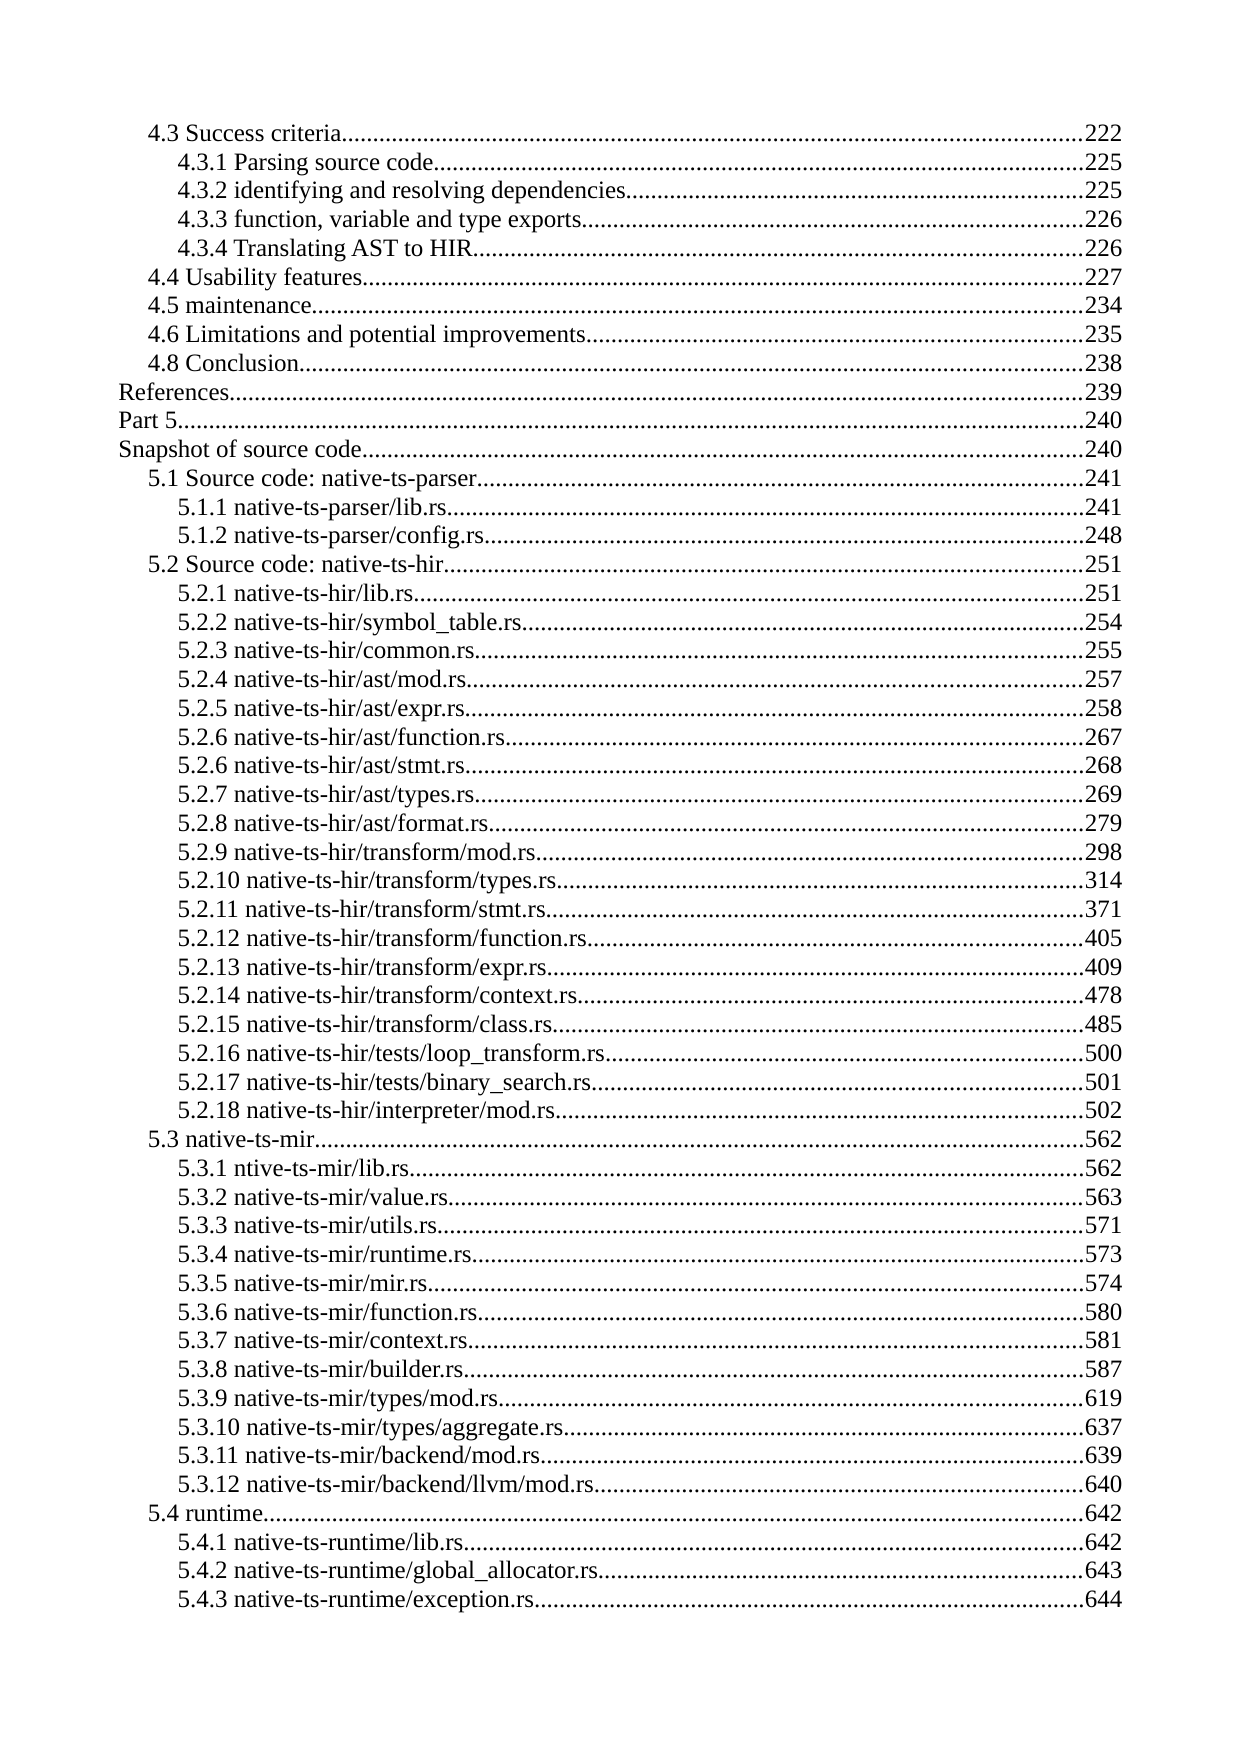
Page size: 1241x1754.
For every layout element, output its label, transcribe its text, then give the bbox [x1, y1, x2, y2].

text 5.3.1 ntive-ts-mir/lib.rs 562 [177, 1153, 1122, 1182]
text 5.2.11 native-ts-hir/transform/stmt.rs 371 [177, 894, 1122, 923]
text 5.2.9 native-ts-hir/transform/mod.rs 298 [177, 837, 1122, 866]
text 5.2.2 native-ts-hir/symbol_table.rs 254 [177, 607, 1122, 636]
text 5.2 Source code: native-ts-hir 251 [148, 549, 1122, 578]
text 5.3.9 native-ts-mir/types/mod.rs 619 [177, 1383, 1122, 1412]
text 5.4.3 native-ts-runtime/exception.rs 644 [177, 1584, 1122, 1613]
text 5.3.11 native-ts-mir/backend/mod.rs 639 [177, 1441, 1122, 1469]
text 5.3.8 native-ts-mir/builder.rs 587 [177, 1354, 1122, 1383]
text 5.3.12 native-ts-mir/backend/llvm/mod.rs 640 [177, 1469, 1122, 1498]
text 5.2.18 native-ts-hir/interpreter/mod.rs 502 [177, 1096, 1122, 1124]
text Part 5 240 [118, 406, 1122, 434]
text 5.4 runtime 642 [148, 1498, 1122, 1527]
text 5.2.13 native-ts-hir/transform/expr.rs 409 [177, 952, 1122, 981]
text 5.3.7 native-ts-mir/context.rs 581 [177, 1326, 1122, 1354]
text 5.3.10 native-ts-mir/types/aggregate.rs 637 [177, 1412, 1122, 1441]
text 5.4.1 native-ts-runtime/lib.rs 642 [177, 1527, 1122, 1556]
text 5.2.16 native-ts-hir/tests/loop_transform.rs 500 [177, 1038, 1122, 1067]
text 4.6 Limitations and potential improvements 235 [148, 319, 1122, 348]
text 5.2.5 native-ts-hir/ast/expr.rs 258 [177, 693, 1122, 722]
text 5.2.6 native-ts-hir/ast/function.rs 267 [177, 722, 1122, 751]
text 4.3.1 Parsing source code 225 [177, 147, 1122, 176]
text 4.3 Success criteria 222 [148, 118, 1122, 147]
text 5.2.3 native-ts-hir/common.rs 255 [177, 636, 1122, 664]
text 4.5 maintenance 234 [148, 291, 1122, 319]
text 5.2.4 native-ts-hir/ast/mod.rs 257 [177, 664, 1122, 693]
text 5.2.1 native-ts-hir/lib.rs 251 [177, 578, 1122, 607]
text 5.2.7 native-ts-hir/ast/types.rs 269 [177, 779, 1122, 808]
text 4.4 Usability features 227 [148, 262, 1122, 291]
text 5.3 native-ts-mir 562 [148, 1124, 1122, 1153]
text 5.1.2 native-ts-parser/config.rs 248 [177, 521, 1122, 549]
text 5.3.6 native-ts-mir/function.rs 580 [177, 1297, 1122, 1326]
text 5.2.10 native-ts-hir/transform/types.rs 314 [177, 866, 1122, 894]
text 5.2.12 native-ts-hir/transform/function.rs 405 [177, 923, 1122, 952]
text 5.2.8 native-ts-hir/ast/format.rs 279 [177, 808, 1122, 837]
text 5.3.4 native-ts-mir/runtime.rs 573 [177, 1239, 1122, 1268]
text 5.2.14 native-ts-hir/transform/context.rs 478 [177, 981, 1122, 1009]
text 5.3.2 native-ts-mir/value.rs 563 [177, 1182, 1122, 1211]
text 5.2.17 native-ts-hir/tests/binary_search.rs 501 [177, 1067, 1122, 1096]
text 5.1.1 native-ts-parser/lib.rs 241 [177, 492, 1122, 521]
text References 239 [118, 377, 1122, 406]
text 5.2.15 native-ts-hir/transform/class.rs 485 [177, 1009, 1122, 1038]
text 5.3.5 native-ts-mir/mir.rs 574 [177, 1268, 1122, 1297]
text 5.2.6 native-ts-hir/ast/stmt.rs 268 [177, 751, 1122, 779]
text 5.3.3 native-ts-mir/utils.rs 571 [177, 1211, 1122, 1239]
text 4.3.2 identifying and resolving dependencies 225 [177, 176, 1122, 204]
text 4.8 Conclusion 238 [148, 348, 1122, 377]
text 5.4.2 native-ts-runtime/global_allocator.rs 643 [177, 1556, 1122, 1584]
text 4.3.3 function, variable and type exports 226 [177, 204, 1122, 233]
text 4.3.4 Translating AST to HIR 226 [177, 233, 1122, 262]
text Snapshot of source code 240 [118, 434, 1122, 463]
text 5.1 Source code: native-ts-parser 241 [148, 463, 1122, 492]
